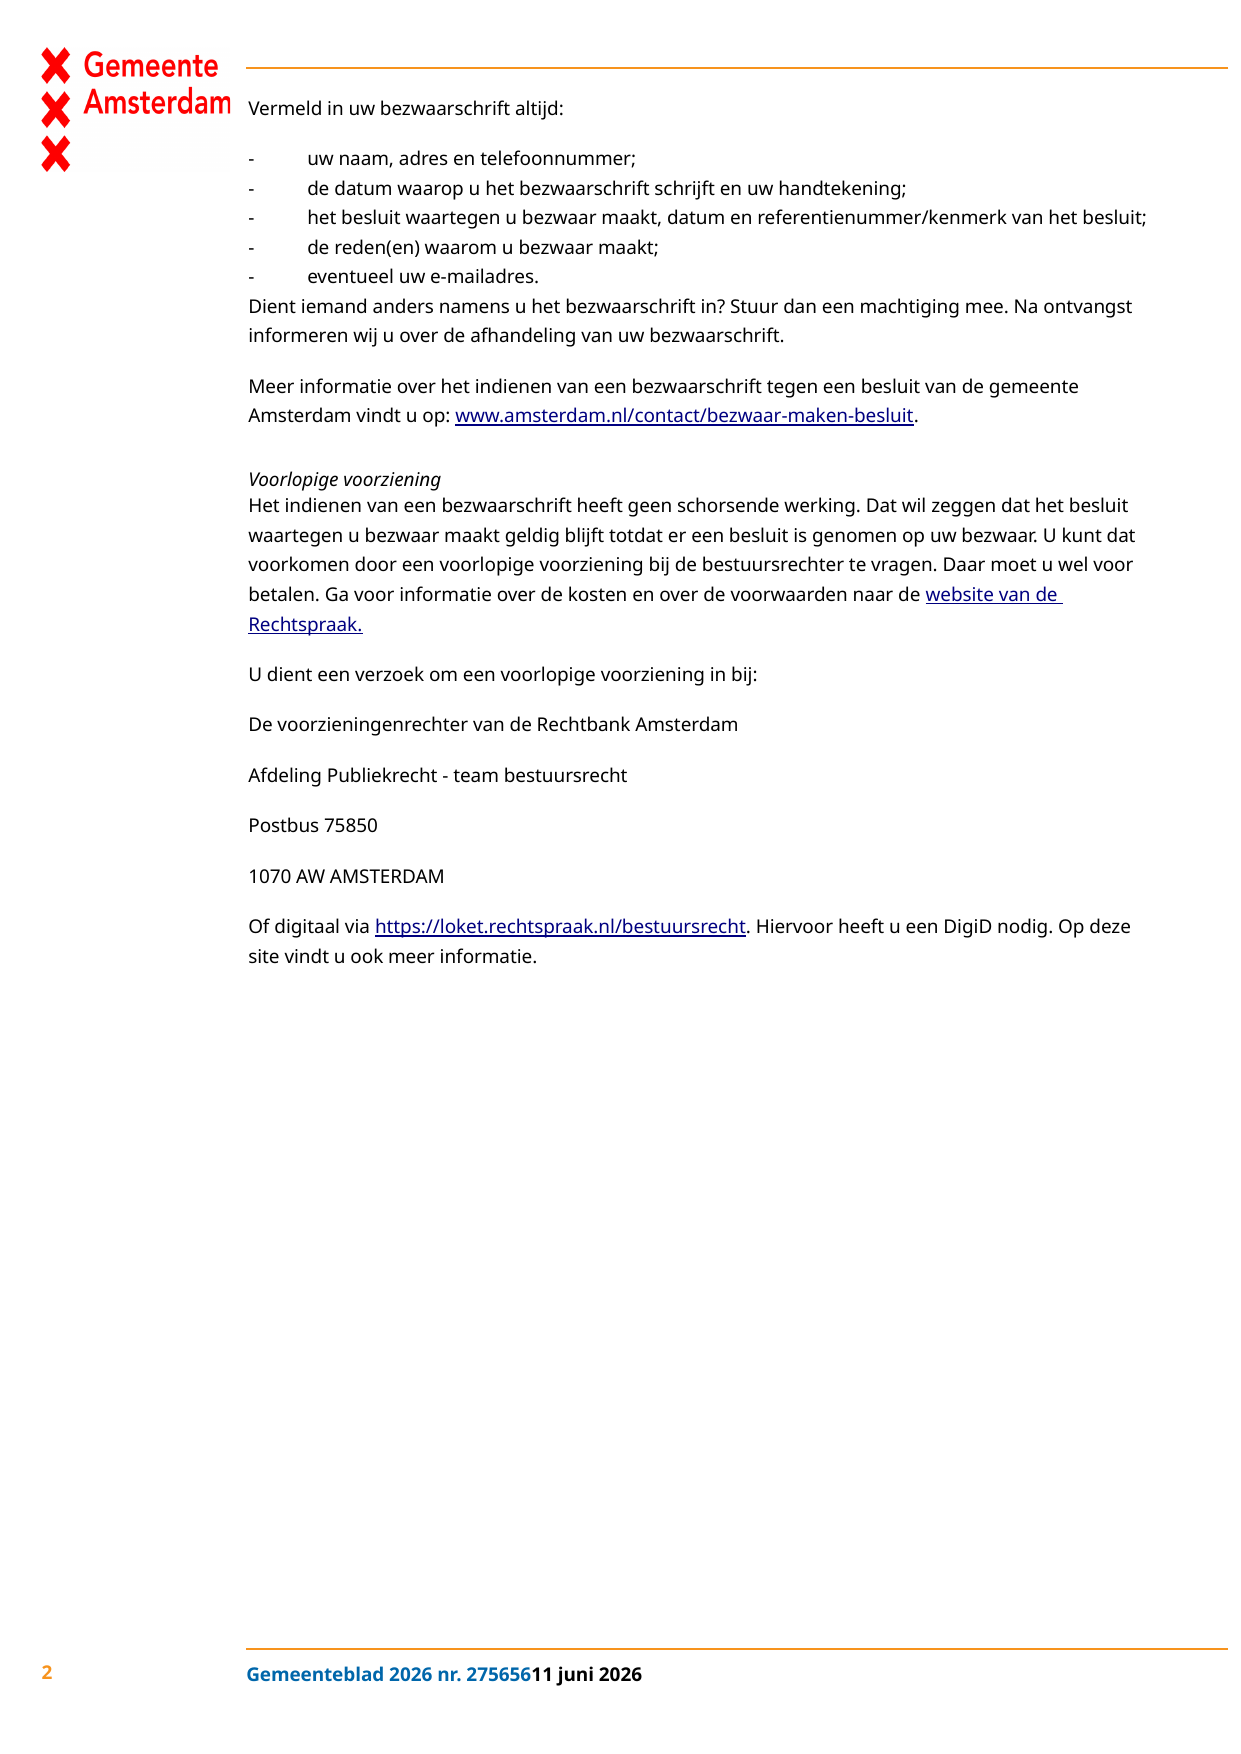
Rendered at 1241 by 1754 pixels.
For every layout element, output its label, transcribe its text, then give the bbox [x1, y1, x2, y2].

list de datum waarop u het bezwaarschrift schrijft en uw handtekening; [248, 175, 1152, 201]
text De voorzieningenrechter van de Rechtbank Amsterdam [248, 712, 1152, 737]
text Voorlopige voorziening [248, 467, 1152, 492]
text Het indienen van een bezwaarschrift heeft geen schorsende werking. Dat wil zeggen dat het besluit waartegen u bezwaar maakt geldig blijft totdat er een besluit is genomen op uw bezwaar. U kunt dat voorkomen door een voorlopige voorziening bij de bestuursrechter te vragen. Daar moet u wel voor betalen. Ga voor informatie over de kosten en over de voorwaarden naar de website van de Rechtspraak. [248, 492, 1152, 636]
list de reden(en) waarom u bezwaar maakt; [248, 234, 1152, 260]
list eventueel uw e-mailadres. [248, 263, 1152, 289]
text Dient iemand anders namens u het bezwaarschrift in? Stuur dan een machtiging mee. Na ontvangst informeren wij u over de afhandeling van uw bezwaarschrift. [248, 293, 1152, 348]
text 1070 AW AMSTERDAM [248, 863, 1152, 888]
text Of digitaal via https://loket.rechtspraak.nl/bestuursrecht. Hiervoor heeft u een DigiD nodig. Op deze site vindt u ook meer informatie. [248, 913, 1152, 968]
list uw naam, adres en telefoonnummer; [248, 145, 1152, 171]
picture [41, 47, 231, 172]
text Meer informatie over het indienen van een bezwaarschrift tegen een besluit van de gemeente Amsterdam vindt u op: www.amsterdam.nl/contact/bezwaar-maken-besluit. [248, 373, 1152, 428]
text Vermeld in uw bezwaarschrift altijd: [248, 95, 1152, 121]
text Afdeling Publiekrecht - team bestuursrecht [248, 762, 1152, 788]
list het besluit waartegen u bezwaar maakt, datum en referentienummer/kenmerk van het besluit; [248, 204, 1152, 230]
text Postbus 75850 [248, 812, 1152, 838]
text U dient een verzoek om een voorlopige voorziening in bij: [248, 661, 1152, 687]
